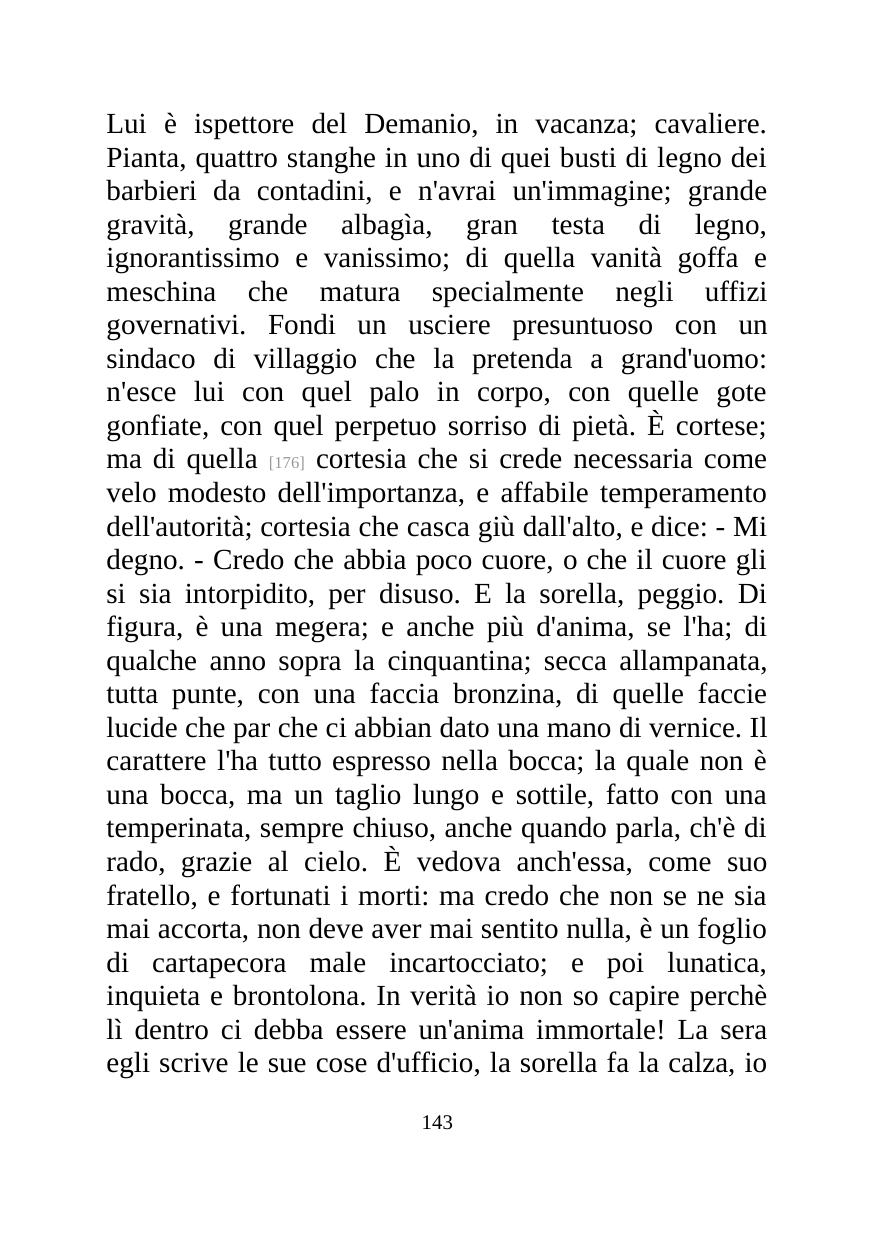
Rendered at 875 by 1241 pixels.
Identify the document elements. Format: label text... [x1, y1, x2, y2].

text Lui è ispettore del Demanio, in vacanza; cavaliere. Pianta, quattro stanghe in uno di quei busti di legno dei barbieri da contadini, e n'avrai un'immagine; grande gravità, grande albagìa, gran testa di legno, ignorantissimo e vanissimo; di quella vanità goffa e meschina che matura specialmente negli uffizi governativi. Fondi un usciere presuntuoso con un sindaco di villaggio che la pretenda a grand'uomo: n'esce lui con quel palo in corpo, con quelle gote gonfiate, con quel perpetuo sorriso di pietà. È cortese; ma di quella [176] cortesia che si crede necessaria come velo modesto dell'importanza, e affabile temperamento dell'autorità; cortesia che casca giù dall'alto, e dice: - Mi degno. - Credo che abbia poco cuore, o che il cuore gli si sia intorpidito, per disuso. E la sorella, peggio. Di figura, è una megera; e anche più d'anima, se l'ha; di qualche anno sopra la cinquantina; secca allampanata, tutta punte, con una faccia bronzina, di quelle faccie lucide che par che ci abbian dato una mano di vernice. Il carattere l'ha tutto espresso nella bocca; la quale non è una bocca, ma un taglio lungo e sottile, fatto con una temperinata, sempre chiuso, anche quando parla, ch'è di rado, grazie al cielo. È vedova anch'essa, come suo fratello, e fortunati i morti: ma credo che non se ne sia mai accorta, non deve aver mai sentito nulla, è un foglio di cartapecora male incartocciato; e poi lunatica, inquieta e brontolona. In verità io non so capire perchè lì dentro ci debba essere un'anima immortale! La sera egli scrive le sue cose d'ufficio, la sorella fa la calza, io [106, 106, 768, 1079]
